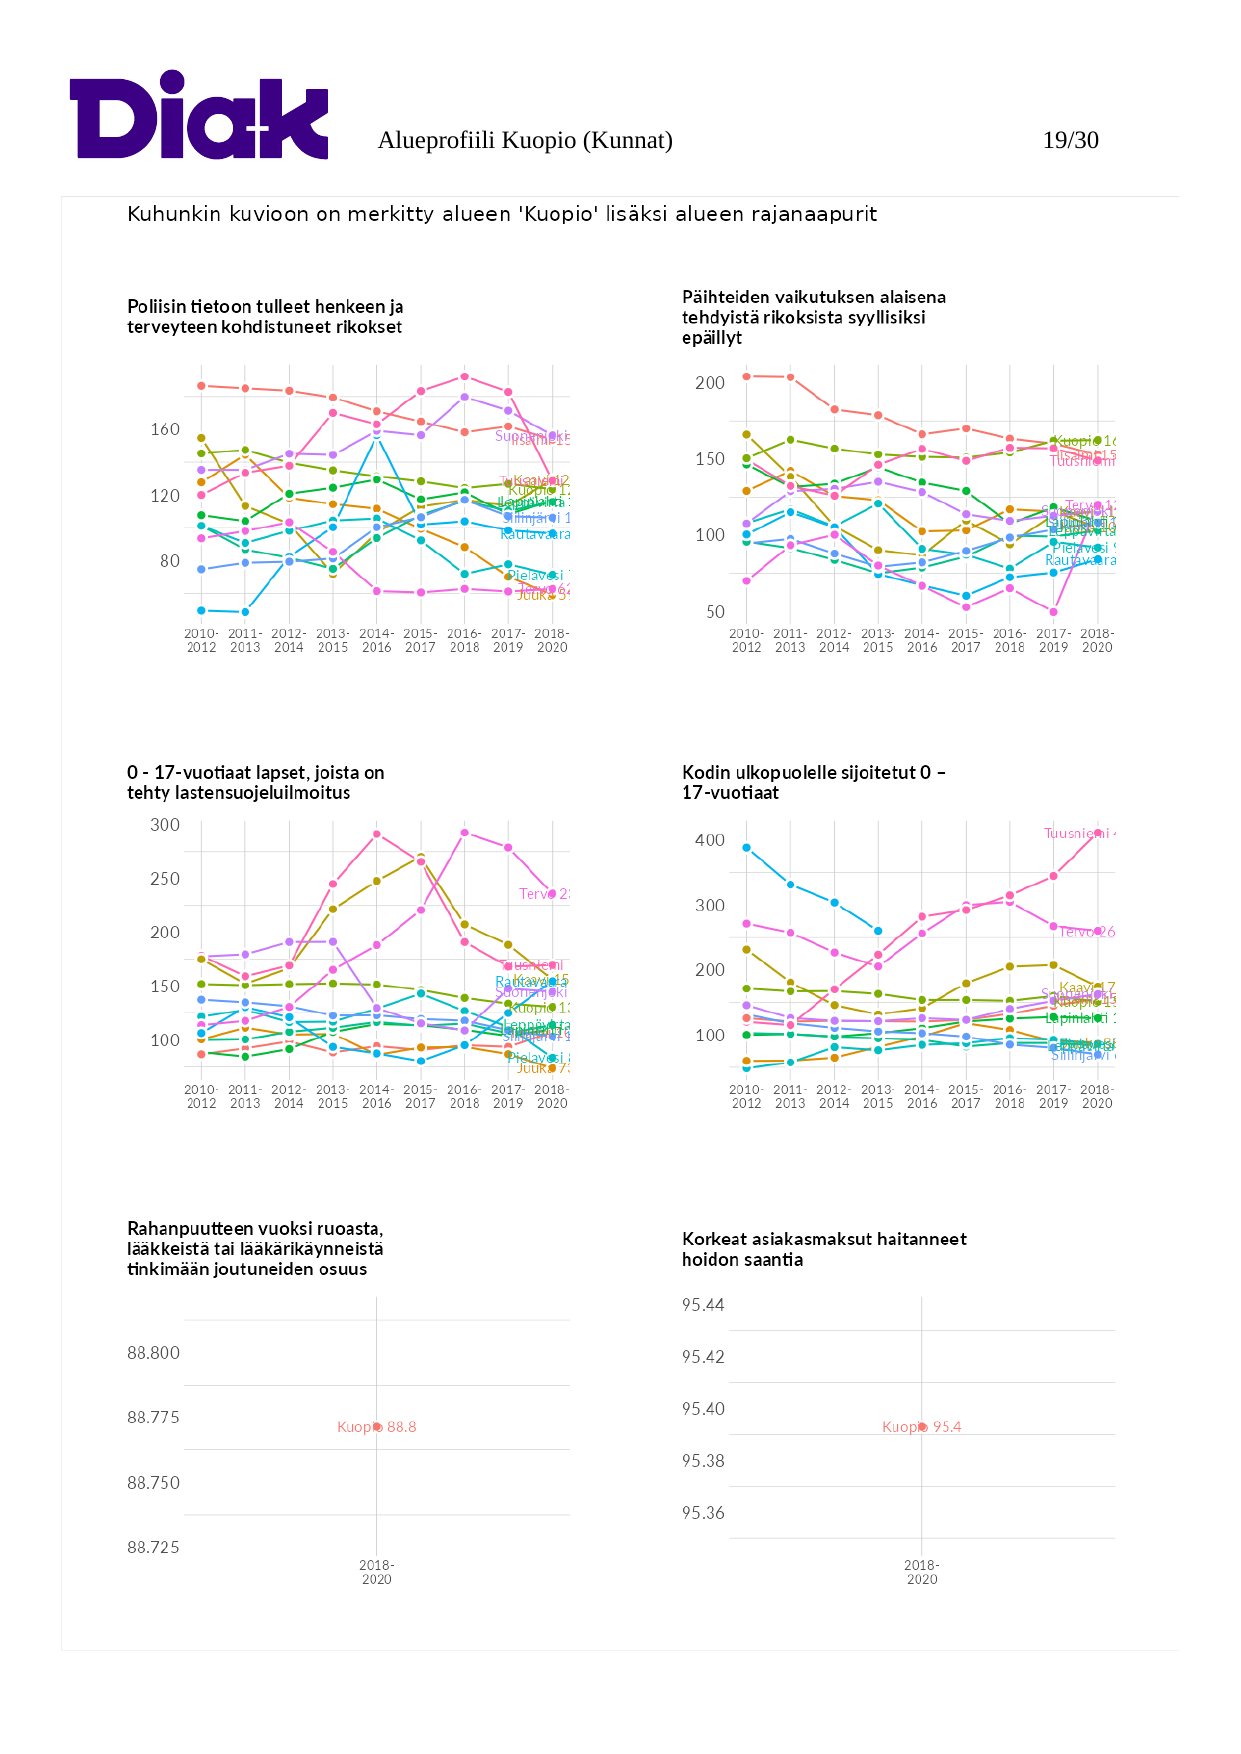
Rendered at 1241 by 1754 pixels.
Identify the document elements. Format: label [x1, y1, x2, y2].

picture [61, 196, 1179, 1651]
